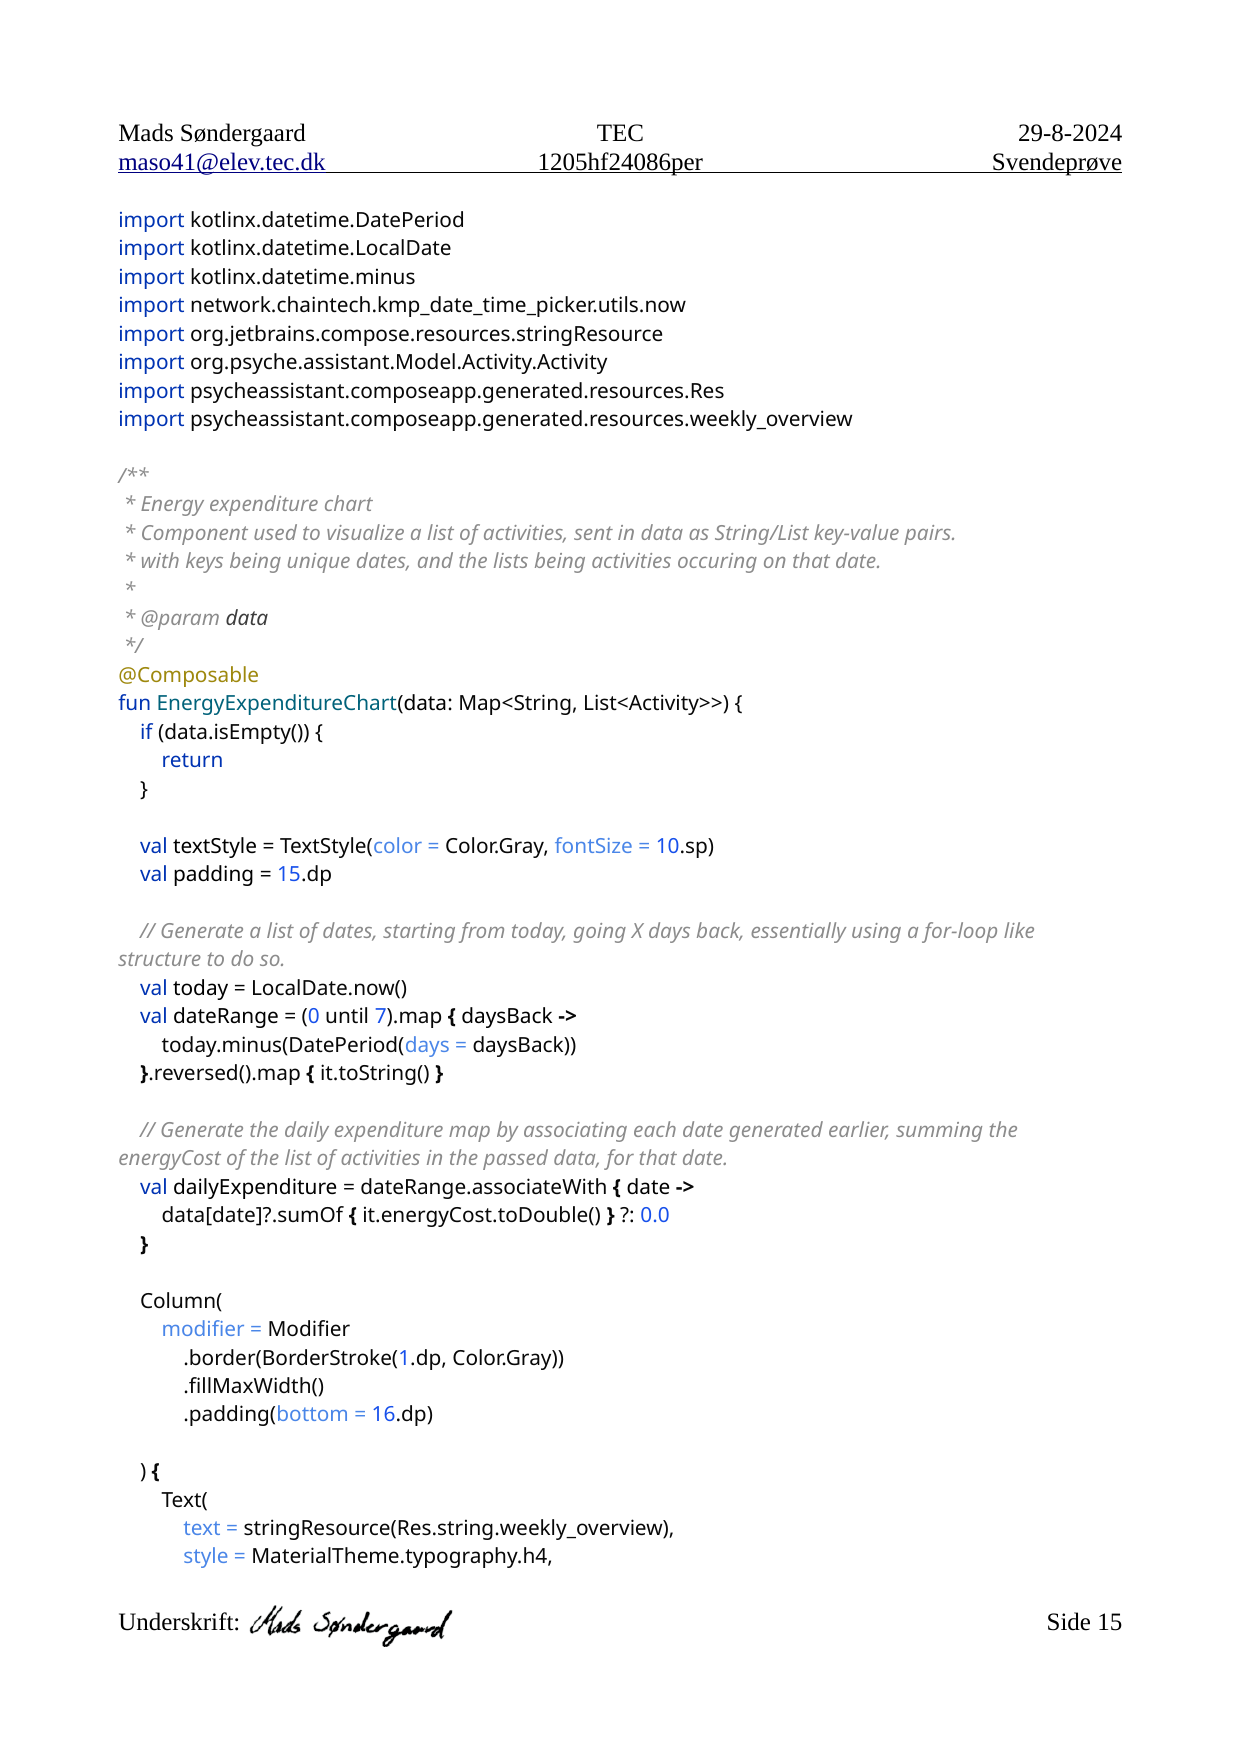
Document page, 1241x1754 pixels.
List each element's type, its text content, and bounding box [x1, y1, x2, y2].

text import kotlinx.datetime.DatePeriod import kotlinx.datetime.LocalDate import kotlinx.datetime.minus import network.chaintech.kmp_date_time_picker.utils.now import org.jetbrains.compose.resources.stringResource import org.psyche.assistant.Model.Activity.Activity import psycheassistant.composeapp.generated.resources.Res import psycheassistant.composeapp.generated.resources.weekly_overview /** * Energy expenditure chart * Component used to visualize a list of activities, sent in data as String/List key-value pairs. * with keys being unique dates, and the lists being activities occuring on that date. * * @param data */ @Composable fun EnergyExpenditureChart(data: Map<String, List<Activity>>) { if (data.isEmpty()) { return } val textStyle = TextStyle(color = Color.Gray, fontSize = 10.sp) val padding = 15.dp // Generate a list of dates, starting from today, going X days back, essentially using a for-loop like structure to do so. val today = LocalDate.now() val dateRange = (0 until 7).map { daysBack -> today.minus(DatePeriod(days = daysBack)) }.reversed().map { it.toString() } // Generate the daily expenditure map by associating each date generated earlier, summing the energyCost of the list of activities in the passed data, for that date. val dailyExpenditure = dateRange.associateWith { date -> data[date]?.sumOf { it.energyCost.toDouble() } ?: 0.0 } Column( modifier = Modifier .border(BorderStroke(1.dp, Color.Gray)) .fillMaxWidth() .padding(bottom = 16.dp) ) { Text( text = stringResource(Res.string.weekly_overview), style = MaterialTheme.typography.h4, [118, 205, 1122, 1570]
picture [244, 1600, 458, 1647]
